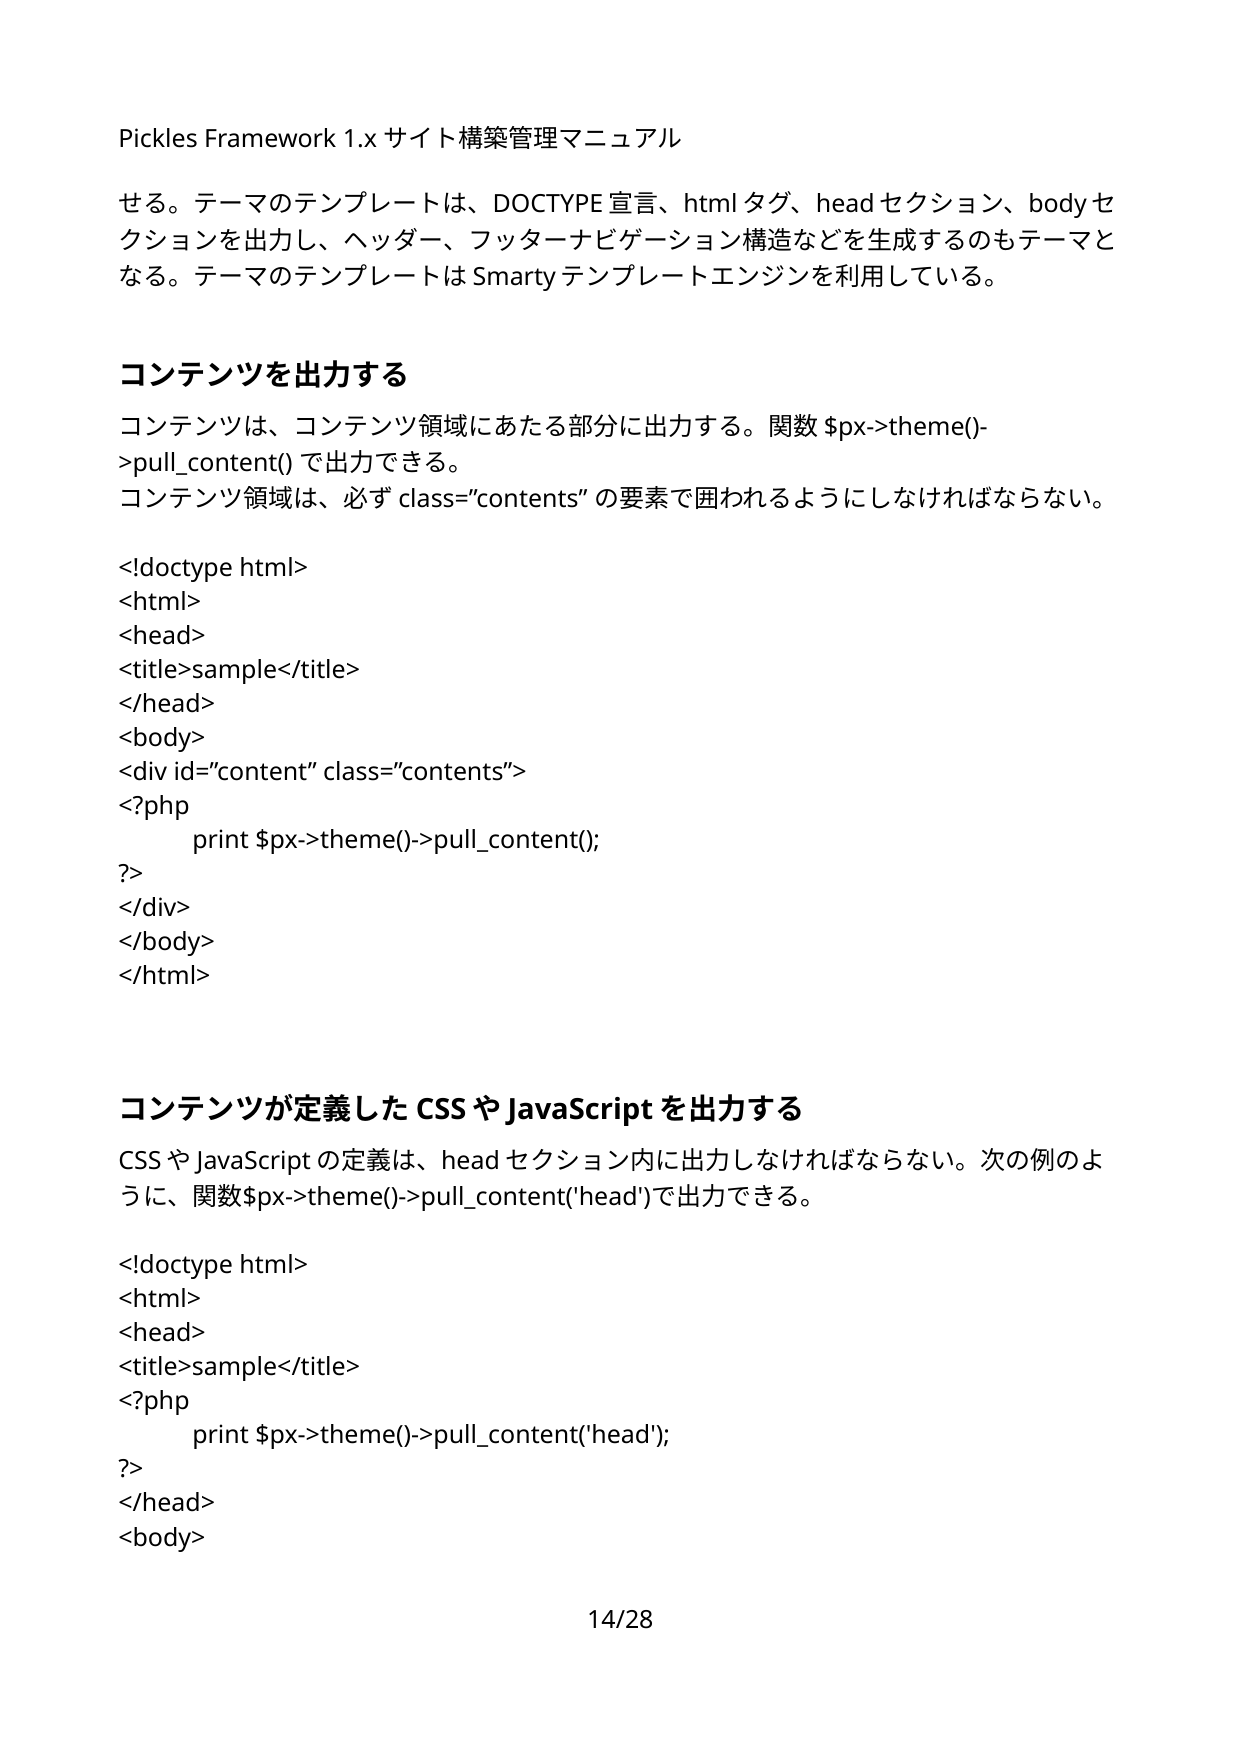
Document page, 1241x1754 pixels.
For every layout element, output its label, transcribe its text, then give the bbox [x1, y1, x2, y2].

text CSSやJavaScriptの定義は、headセクション内に出力しなければならない。次の例のように、関数$px->theme()->pull_content('head')で出力できる。 [118, 1140, 1122, 1213]
subtitle コンテンツを出力する [118, 352, 1122, 394]
text ?> [118, 1451, 1122, 1485]
subtitle コンテンツが定義したCSSやJavaScriptを出力する [118, 1085, 1122, 1128]
text コンテンツは、コンテンツ領域にあたる部分に出力する。関数 $px->theme()->pull_content() で出力できる。 [118, 406, 1122, 479]
text せる。テーマのテンプレートは、DOCTYPE宣言、htmlタグ、headセクション、bodyセクションを出力し、ヘッダー、フッターナビゲーション構造などを生成するのもテーマとなる。テーマのテンプレートはSmartyテンプレートエンジンを利用している。 [118, 184, 1122, 293]
text <html> [118, 583, 1122, 617]
text <title>sample</title> [118, 1349, 1122, 1383]
text print $px->theme()->pull_content(); [118, 822, 1122, 856]
text </head> <body> [118, 1485, 1122, 1553]
text <?php [118, 1383, 1122, 1417]
text </body> [118, 924, 1122, 958]
text <?php [118, 788, 1122, 822]
text <!doctype html> [118, 1247, 1122, 1281]
text <html> [118, 1281, 1122, 1315]
text <head> [118, 1315, 1122, 1349]
text <title>sample</title> [118, 651, 1122, 686]
text <!doctype html> [118, 549, 1122, 583]
text コンテンツ領域は、必ずclass=”contents” の要素で囲われるようにしなければならない。 [118, 479, 1122, 515]
text <head> [118, 617, 1122, 651]
text ?> [118, 856, 1122, 890]
text print $px->theme()->pull_content('head'); [118, 1417, 1122, 1451]
text </html> [118, 958, 1122, 992]
text </div> [118, 890, 1122, 924]
text </head> <body> [118, 686, 1122, 754]
text <div id=”content” class=”contents”> [118, 754, 1122, 788]
